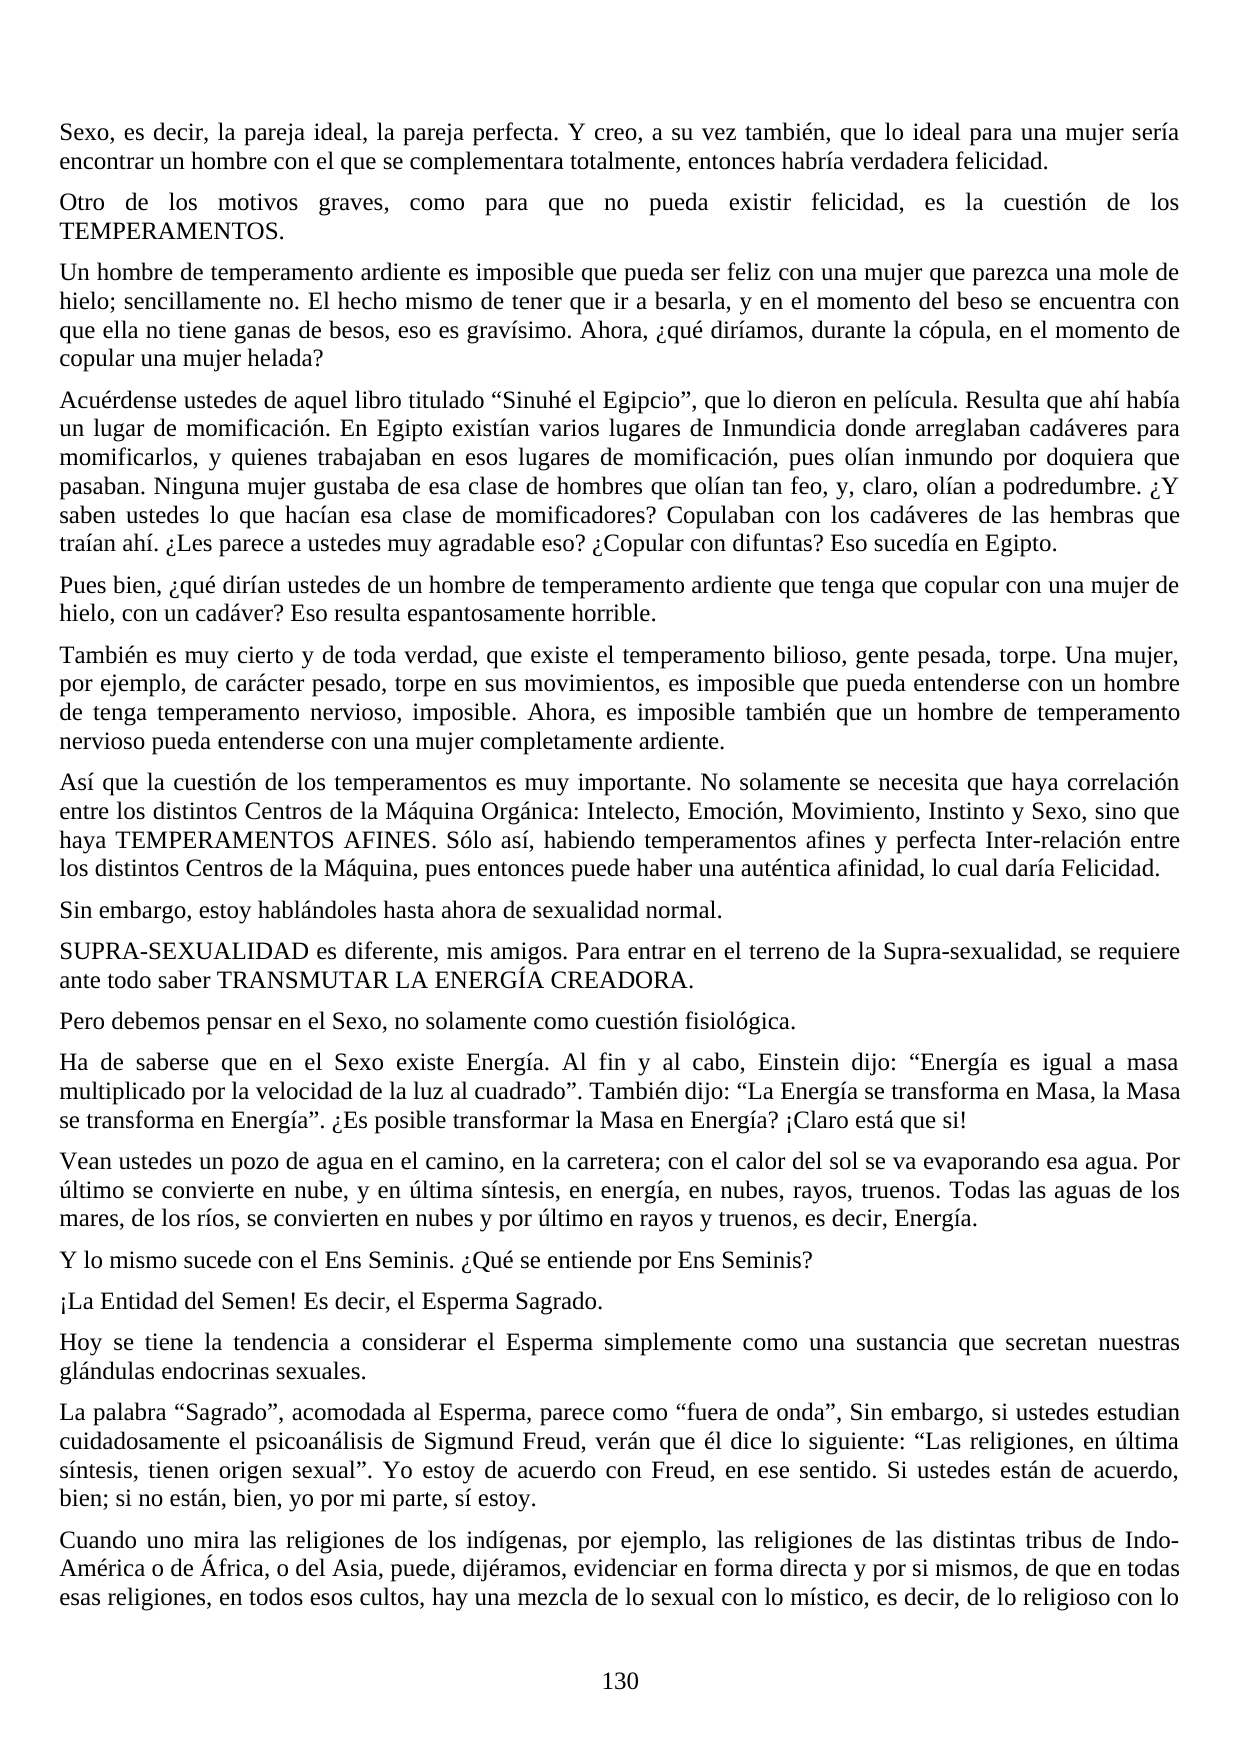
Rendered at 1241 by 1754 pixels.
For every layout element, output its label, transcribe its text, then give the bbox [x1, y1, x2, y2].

text Y lo mismo sucede con el Ens Seminis. ¿Qué se entiende por Ens Seminis? [59, 1245, 1181, 1273]
text Vean ustedes un pozo de agua en el camino, en la carretera; con el calor del sol se va evaporando esa agua. Por último se convierte en nube, y en última síntesis, en energía, en nubes, rayos, truenos. Todas las aguas de los mares, de los ríos, se convierten en nubes y por último en rayos y truenos, es decir, Energía. [59, 1146, 1181, 1232]
text ¡La Entidad del Semen! Es decir, el Esperma Sagrado. [59, 1286, 1181, 1315]
text Así que la cuestión de los temperamentos es muy importante. No solamente se necesita que haya correlación entre los distintos Centros de la Máquina Orgánica: Intelecto, Emoción, Movimiento, Instinto y Sexo, sino que haya TEMPERAMENTOS AFINES. Sólo así, habiendo temperamentos afines y perfecta Inter-relación entre los distintos Centros de la Máquina, pues entonces puede haber una auténtica afinidad, lo cual daría Felicidad. [59, 767, 1181, 882]
text Pero debemos pensar en el Sexo, no solamente como cuestión fisiológica. [59, 1006, 1181, 1035]
text SUPRA-SEXUALIDAD es diferente, mis amigos. Para entrar en el terreno de la Supra-sexualidad, se requiere ante todo saber TRANSMUTAR LA ENERGÍA CREADORA. [59, 936, 1181, 993]
text Cuando uno mira las religiones de los indígenas, por ejemplo, las religiones de las distintas tribus de Indo-América o de África, o del Asia, puede, dijéramos, evidenciar en forma directa y por si mismos, de que en todas esas religiones, en todos esos cultos, hay una mezcla de lo sexual con lo místico, es decir, de lo religioso con lo [59, 1525, 1181, 1611]
text También es muy cierto y de toda verdad, que existe el temperamento bilioso, gente pesada, torpe. Una mujer, por ejemplo, de carácter pesado, torpe en sus movimientos, es imposible que pueda entenderse con un hombre de tenga temperamento nervioso, imposible. Ahora, es imposible también que un hombre de temperamento nervioso pueda entenderse con una mujer completamente ardiente. [59, 640, 1181, 755]
text Acuérdense ustedes de aquel libro titulado “Sinuhé el Egipcio”, que lo dieron en película. Resulta que ahí había un lugar de momificación. En Egipto existían varios lugares de Inmundicia donde arreglaban cadáveres para momificarlos, y quienes trabajaban en esos lugares de momificación, pues olían inmundo por doquiera que pasaban. Ninguna mujer gustaba de esa clase de hombres que olían tan feo, y, claro, olían a podredumbre. ¿Y saben ustedes lo que hacían esa clase de momificadores? Copulaban con los cadáveres de las hembras que traían ahí. ¿Les parece a ustedes muy agradable eso? ¿Copular con difuntas? Eso sucedía en Egipto. [59, 385, 1181, 557]
text Ha de saberse que en el Sexo existe Energía. Al fin y al cabo, Einstein dijo: “Energía es igual a masa multiplicado por la velocidad de la luz al cuadrado”. También dijo: “La Energía se transforma en Masa, la Masa se transforma en Energía”. ¿Es posible transformar la Masa en Energía? ¡Claro está que si! [59, 1047, 1181, 1133]
text Pues bien, ¿qué dirían ustedes de un hombre de temperamento ardiente que tenga que copular con una mujer de hielo, con un cadáver? Eso resulta espantosamente horrible. [59, 570, 1181, 627]
text La palabra “Sagrado”, acomodada al Esperma, parece como “fuera de onda”, Sin embargo, si ustedes estudian cuidadosamente el psicoanálisis de Sigmund Freud, verán que él dice lo siguiente: “Las religiones, en última síntesis, tienen origen sexual”. Yo estoy de acuerdo con Freud, en ese sentido. Si ustedes están de acuerdo, bien; si no están, bien, yo por mi parte, sí estoy. [59, 1397, 1181, 1512]
text Sin embargo, estoy hablándoles hasta ahora de sexualidad normal. [59, 895, 1181, 923]
text Otro de los motivos graves, como para que no pueda existir felicidad, es la cuestión de los TEMPERAMENTOS. [59, 187, 1181, 245]
text Sexo, es decir, la pareja ideal, la pareja perfecta. Y creo, a su vez también, que lo ideal para una mujer sería encontrar un hombre con el que se complementara totalmente, entonces habría verdadera felicidad. [59, 117, 1181, 175]
text Un hombre de temperamento ardiente es imposible que pueda ser feliz con una mujer que parezca una mole de hielo; sencillamente no. El hecho mismo de tener que ir a besarla, y en el momento del beso se encuentra con que ella no tiene ganas de besos, eso es gravísimo. Ahora, ¿qué diríamos, durante la cópula, en el momento de copular una mujer helada? [59, 257, 1181, 372]
text Hoy se tiene la tendencia a considerar el Esperma simplemente como una sustancia que secretan nuestras glándulas endocrinas sexuales. [59, 1327, 1181, 1385]
